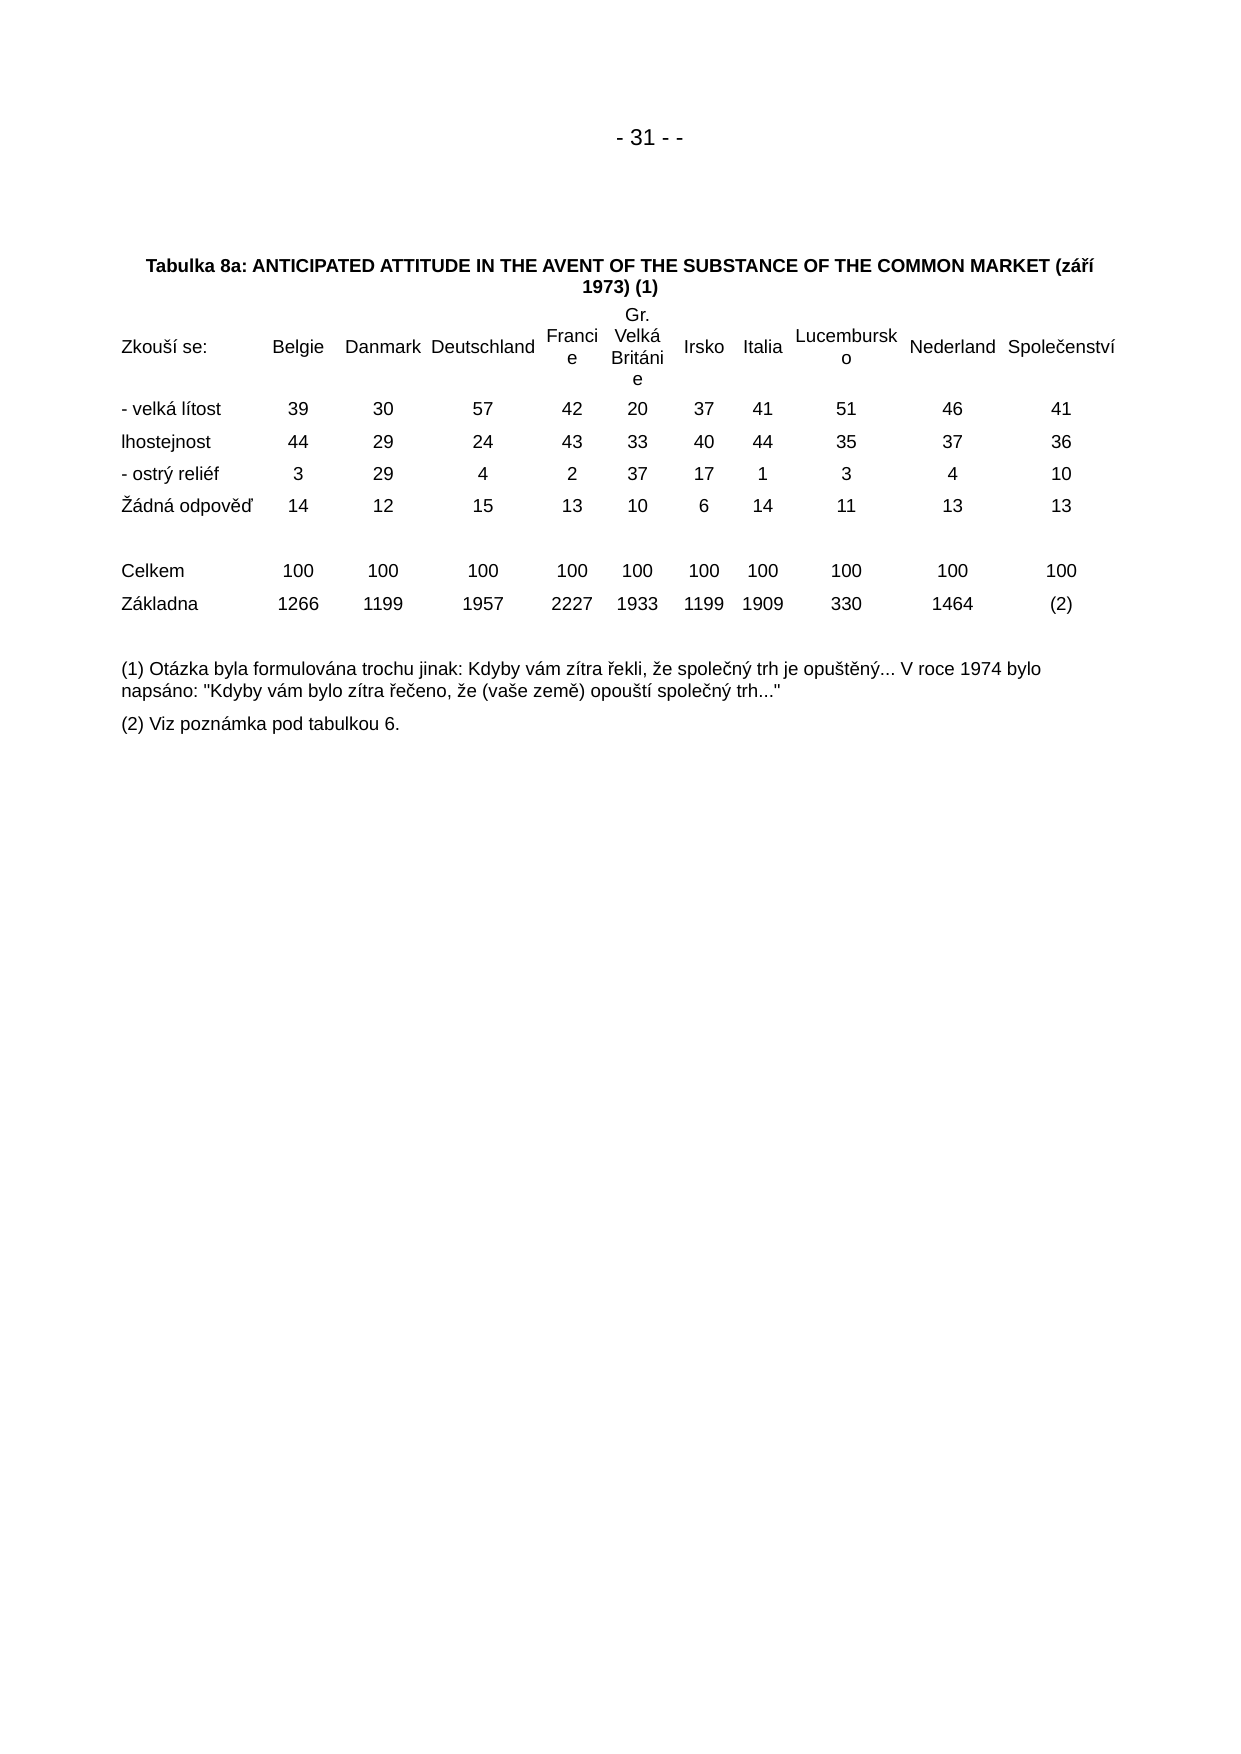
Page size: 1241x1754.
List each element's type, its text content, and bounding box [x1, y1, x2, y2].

table_cell 3 [256, 458, 340, 490]
table_cell 44 [738, 425, 788, 457]
table_cell [540, 522, 604, 554]
table_cell 13 [540, 490, 604, 522]
table_cell (2) Viz poznámka pod tabulkou 6. [118, 708, 1122, 740]
table_cell 6 [670, 490, 737, 522]
table_cell [426, 522, 539, 554]
table_cell 10 [1000, 458, 1122, 490]
table_cell 4 [426, 458, 539, 490]
table_cell 100 [256, 555, 340, 587]
table_cell [738, 522, 788, 554]
table_cell - ostrý reliéf [118, 458, 256, 490]
table_cell 1266 [256, 587, 340, 619]
table_cell [905, 619, 1000, 652]
table_cell [426, 619, 539, 652]
table_cell [1000, 522, 1122, 554]
table_cell 4 [905, 458, 1000, 490]
table_cell 3 [788, 458, 904, 490]
table_cell 14 [738, 490, 788, 522]
table_cell 30 [340, 393, 426, 425]
table_cell Zkouší se: [118, 301, 256, 393]
table_cell 100 [604, 555, 670, 587]
table_cell 1464 [905, 587, 1000, 619]
table_cell 42 [540, 393, 604, 425]
table_cell (2) [1000, 587, 1122, 619]
table_cell Irsko [670, 301, 737, 393]
table_cell Danmark [340, 301, 426, 393]
table_cell 20 [604, 393, 670, 425]
table_cell Deutschland [426, 301, 539, 393]
table_cell 37 [604, 458, 670, 490]
table_cell [905, 522, 1000, 554]
table_cell 29 [340, 458, 426, 490]
table_cell Celkem [118, 555, 256, 587]
table_cell 14 [256, 490, 340, 522]
table_cell Francie [540, 301, 604, 393]
table_cell 15 [426, 490, 539, 522]
table_cell [118, 619, 256, 652]
table_cell 1909 [738, 587, 788, 619]
table_cell Nederland [905, 301, 1000, 393]
table_cell [604, 619, 670, 652]
table_cell [738, 619, 788, 652]
table_cell (1) Otázka byla formulována trochu jinak: Kdyby vám zítra řekli, že společný trh je opuštěný... V roce 1974 bylo napsáno: "Kdyby vám bylo zítra řečeno, že (vaše země) opouští společný trh..." [118, 652, 1122, 708]
table_cell 11 [788, 490, 904, 522]
table_cell 43 [540, 425, 604, 457]
table_cell 24 [426, 425, 539, 457]
table_cell Gr. Velká Británie [604, 301, 670, 393]
table_cell 39 [256, 393, 340, 425]
table_cell 46 [905, 393, 1000, 425]
table_cell 100 [426, 555, 539, 587]
table_cell 29 [340, 425, 426, 457]
table_cell Společenství [1000, 301, 1122, 393]
table_cell [604, 522, 670, 554]
table_cell [670, 522, 737, 554]
table_cell 100 [738, 555, 788, 587]
table_cell 1199 [340, 587, 426, 619]
table_cell 13 [1000, 490, 1122, 522]
table_cell Belgie [256, 301, 340, 393]
table_cell lhostejnost [118, 425, 256, 457]
table_cell 330 [788, 587, 904, 619]
table_cell 33 [604, 425, 670, 457]
table_cell [340, 619, 426, 652]
table_cell 36 [1000, 425, 1122, 457]
table_cell 1 [738, 458, 788, 490]
table_cell 35 [788, 425, 904, 457]
table_cell 1933 [604, 587, 670, 619]
table_cell 100 [340, 555, 426, 587]
table_cell [118, 522, 256, 554]
table_cell 40 [670, 425, 737, 457]
table_cell Italia [738, 301, 788, 393]
table_cell 1199 [670, 587, 737, 619]
table_cell [340, 522, 426, 554]
table_cell 100 [788, 555, 904, 587]
table_cell [788, 522, 904, 554]
table_cell Lucembursko [788, 301, 904, 393]
table_cell 12 [340, 490, 426, 522]
table_cell 44 [256, 425, 340, 457]
table_cell 100 [670, 555, 737, 587]
table_cell - velká lítost [118, 393, 256, 425]
table_cell [256, 619, 340, 652]
table_cell Základna [118, 587, 256, 619]
table_cell [540, 619, 604, 652]
table_cell 41 [738, 393, 788, 425]
table_cell 100 [905, 555, 1000, 587]
table_cell 2227 [540, 587, 604, 619]
table_cell 2 [540, 458, 604, 490]
table_cell 41 [1000, 393, 1122, 425]
table_cell 100 [1000, 555, 1122, 587]
table_cell 10 [604, 490, 670, 522]
table_cell 57 [426, 393, 539, 425]
table_cell 37 [905, 425, 1000, 457]
table_cell 1957 [426, 587, 539, 619]
table_cell [670, 619, 737, 652]
table_header Tabulka 8a: ANTICIPATED ATTITUDE IN THE AVENT OF THE SUBSTANCE OF THE COMMON MARKET (září 1973) (1) [118, 252, 1122, 301]
table_cell [1000, 619, 1122, 652]
table_cell 51 [788, 393, 904, 425]
table_cell [788, 619, 904, 652]
table_cell 100 [540, 555, 604, 587]
table_cell 17 [670, 458, 737, 490]
table_cell Žádná odpověď [118, 490, 256, 522]
table_cell [256, 522, 340, 554]
table_cell 13 [905, 490, 1000, 522]
table_cell 37 [670, 393, 737, 425]
